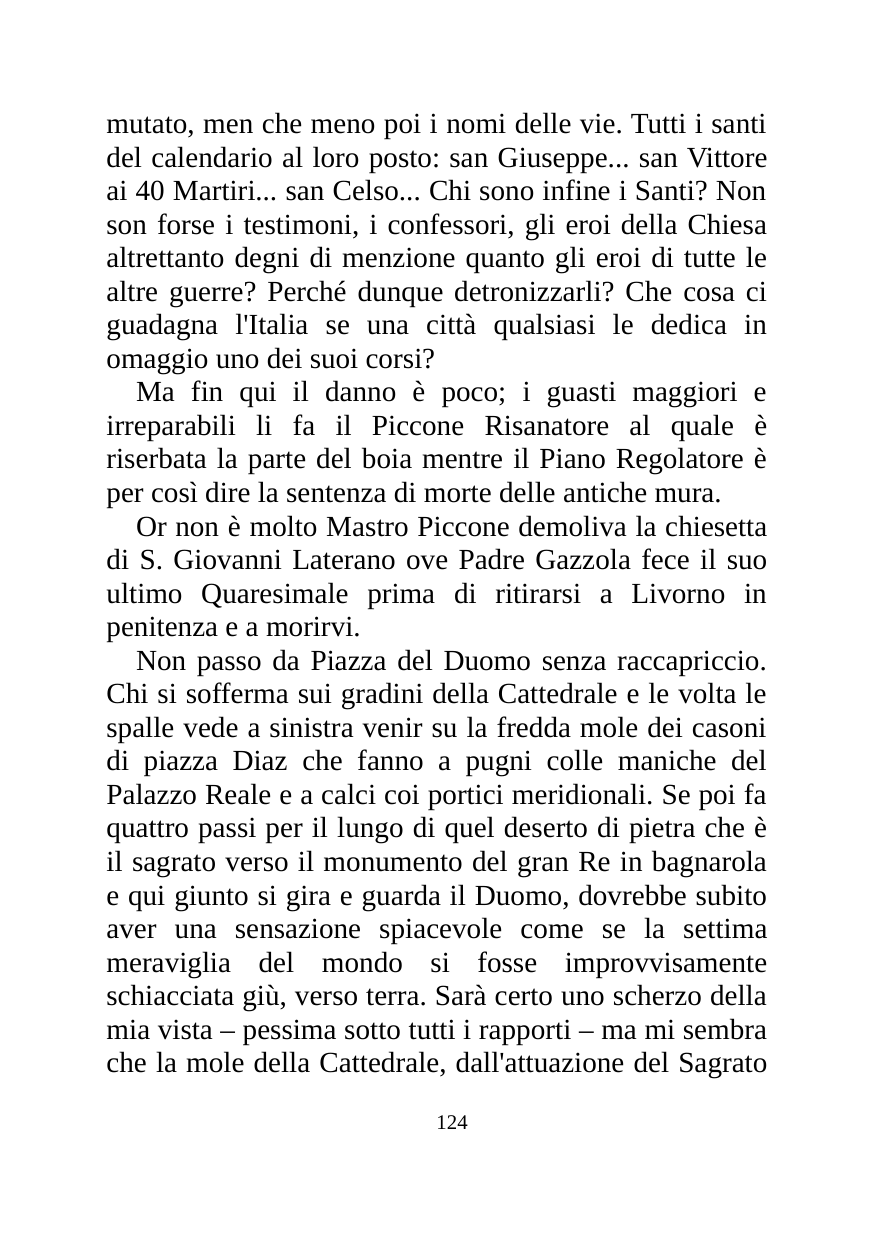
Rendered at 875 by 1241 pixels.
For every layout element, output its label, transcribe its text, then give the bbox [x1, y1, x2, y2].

text mutato, men che meno poi i nomi delle vie. Tutti i santi del calendario al loro posto: san Giuseppe... san Vittore ai 40 Martiri... san Celso... Chi sono infine i Santi? Non son forse i testimoni, i confessori, gli eroi della Chiesa altrettanto degni di menzione quanto gli eroi di tutte le altre guerre? Perché dunque detronizzarli? Che cosa ci guadagna l'Italia se una città qualsiasi le dedica in omaggio uno dei suoi corsi? [106, 106, 768, 374]
text Ma fin qui il danno è poco; i guasti maggiori e irreparabili li fa il Piccone Risanatore al quale è riserbata la parte del boia mentre il Piano Regolatore è per così dire la sentenza di morte delle antiche mura. [106, 374, 768, 509]
text Or non è molto Mastro Piccone demoliva la chiesetta di S. Giovanni Laterano ove Padre Gazzola fece il suo ultimo Quaresimale prima di ritirarsi a Livorno in penitenza e a morirvi. [106, 509, 768, 643]
text Non passo da Piazza del Duomo senza raccapriccio. Chi si sofferma sui gradini della Cattedrale e le volta le spalle vede a sinistra venir su la fredda mole dei casoni di piazza Diaz che fanno a pugni colle maniche del Palazzo Reale e a calci coi portici meridionali. Se poi fa quattro passi per il lungo di quel deserto di pietra che è il sagrato verso il monumento del gran Re in bagnarola e qui giunto si gira e guarda il Duomo, dovrebbe subito aver una sensazione spiacevole come se la settima meraviglia del mondo si fosse improvvisamente schiacciata giù, verso terra. Sarà certo uno scherzo della mia vista – pessima sotto tutti i rapporti – ma mi sembra che la mole della Cattedrale, dall'attuazione del Sagrato [106, 643, 768, 1079]
